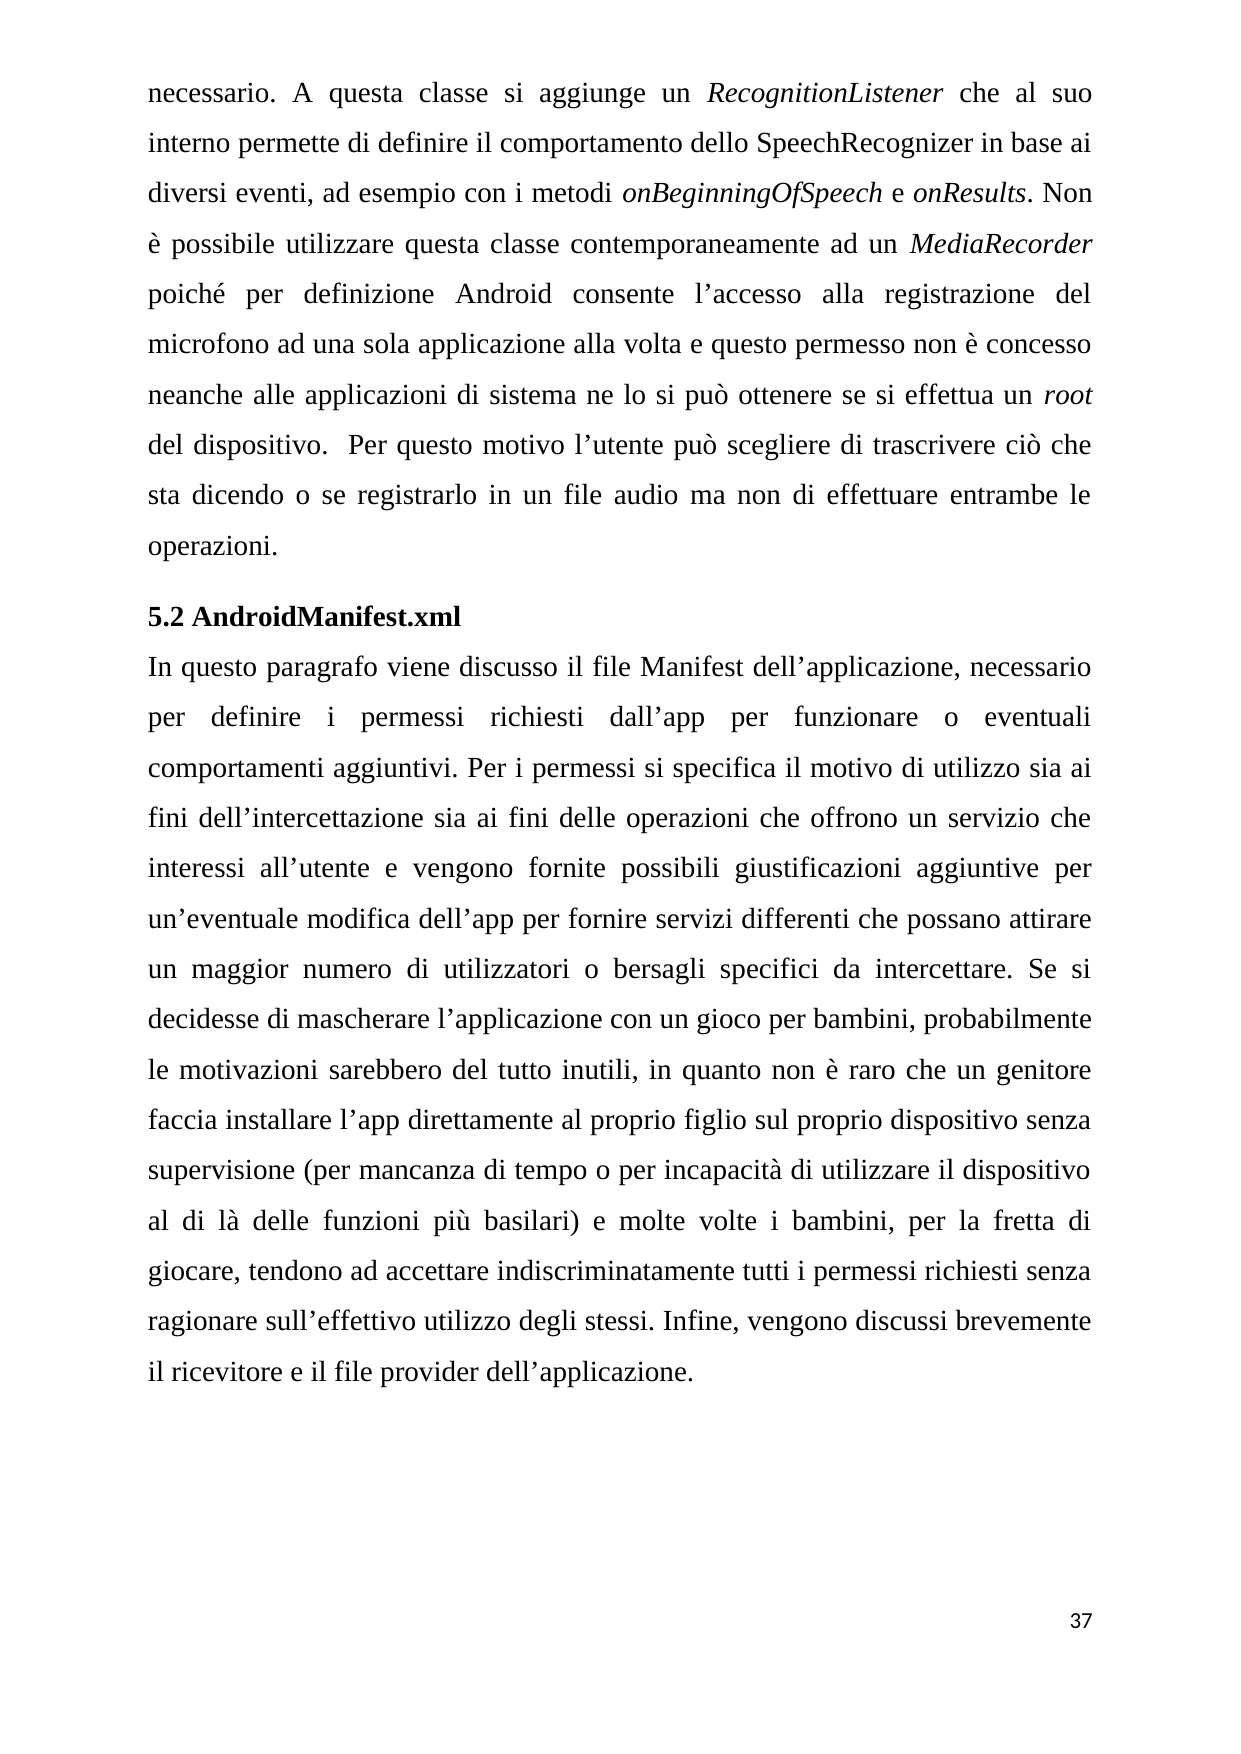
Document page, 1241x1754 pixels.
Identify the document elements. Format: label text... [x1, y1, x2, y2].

text necessario. A questa classe si aggiunge un RecognitionListener che al suo interno permette di definire il comportamento dello SpeechRecognizer in base ai diversi eventi, ad esempio con i metodi onBeginningOfSpeech e onResults. Non è possibile utilizzare questa classe contemporaneamente ad un MediaRecorder poiché per definizione Android consente l’accesso alla registrazione del microfono ad una sola applicazione alla volta e questo permesso non è concesso neanche alle applicazioni di sistema ne lo si può ottenere se si effettua un root del dispositivo. Per questo motivo l’utente può scegliere di trascrivere ciò che sta dicendo o se registrarlo in un file audio ma non di effettuare entrambe le operazioni. [148, 75, 1092, 561]
text In questo paragrafo viene discusso il file Manifest dell’applicazione, necessario per definire i permessi richiesti dall’app per funzionare o eventuali comportamenti aggiuntivi. Per i permessi si specifica il motivo di utilizzo sia ai fini dell’intercettazione sia ai fini delle operazioni che offrono un servizio che interessi all’utente e vengono fornite possibili giustificazioni aggiuntive per un’eventuale modifica dell’app per fornire servizi differenti che possano attirare un maggior numero di utilizzatori o bersagli specifici da intercettare. Se si decidesse di mascherare l’applicazione con un gioco per bambini, probabilmente le motivazioni sarebbero del tutto inutili, in quanto non è raro che un genitore faccia installare l’app direttamente al proprio figlio sul proprio dispositivo senza supervisione (per mancanza di tempo o per incapacità di utilizzare il dispositivo al di là delle funzioni più basilari) e molte volte i bambini, per la fretta di giocare, tendono ad accettare indiscriminatamente tutti i permessi richiesti senza ragionare sull’effettivo utilizzo degli stessi. Infine, vengono discussi brevemente il ricevitore e il file provider dell’applicazione. [148, 649, 1092, 1387]
subtitle 5.2 AndroidManifest.xml [148, 599, 1092, 632]
